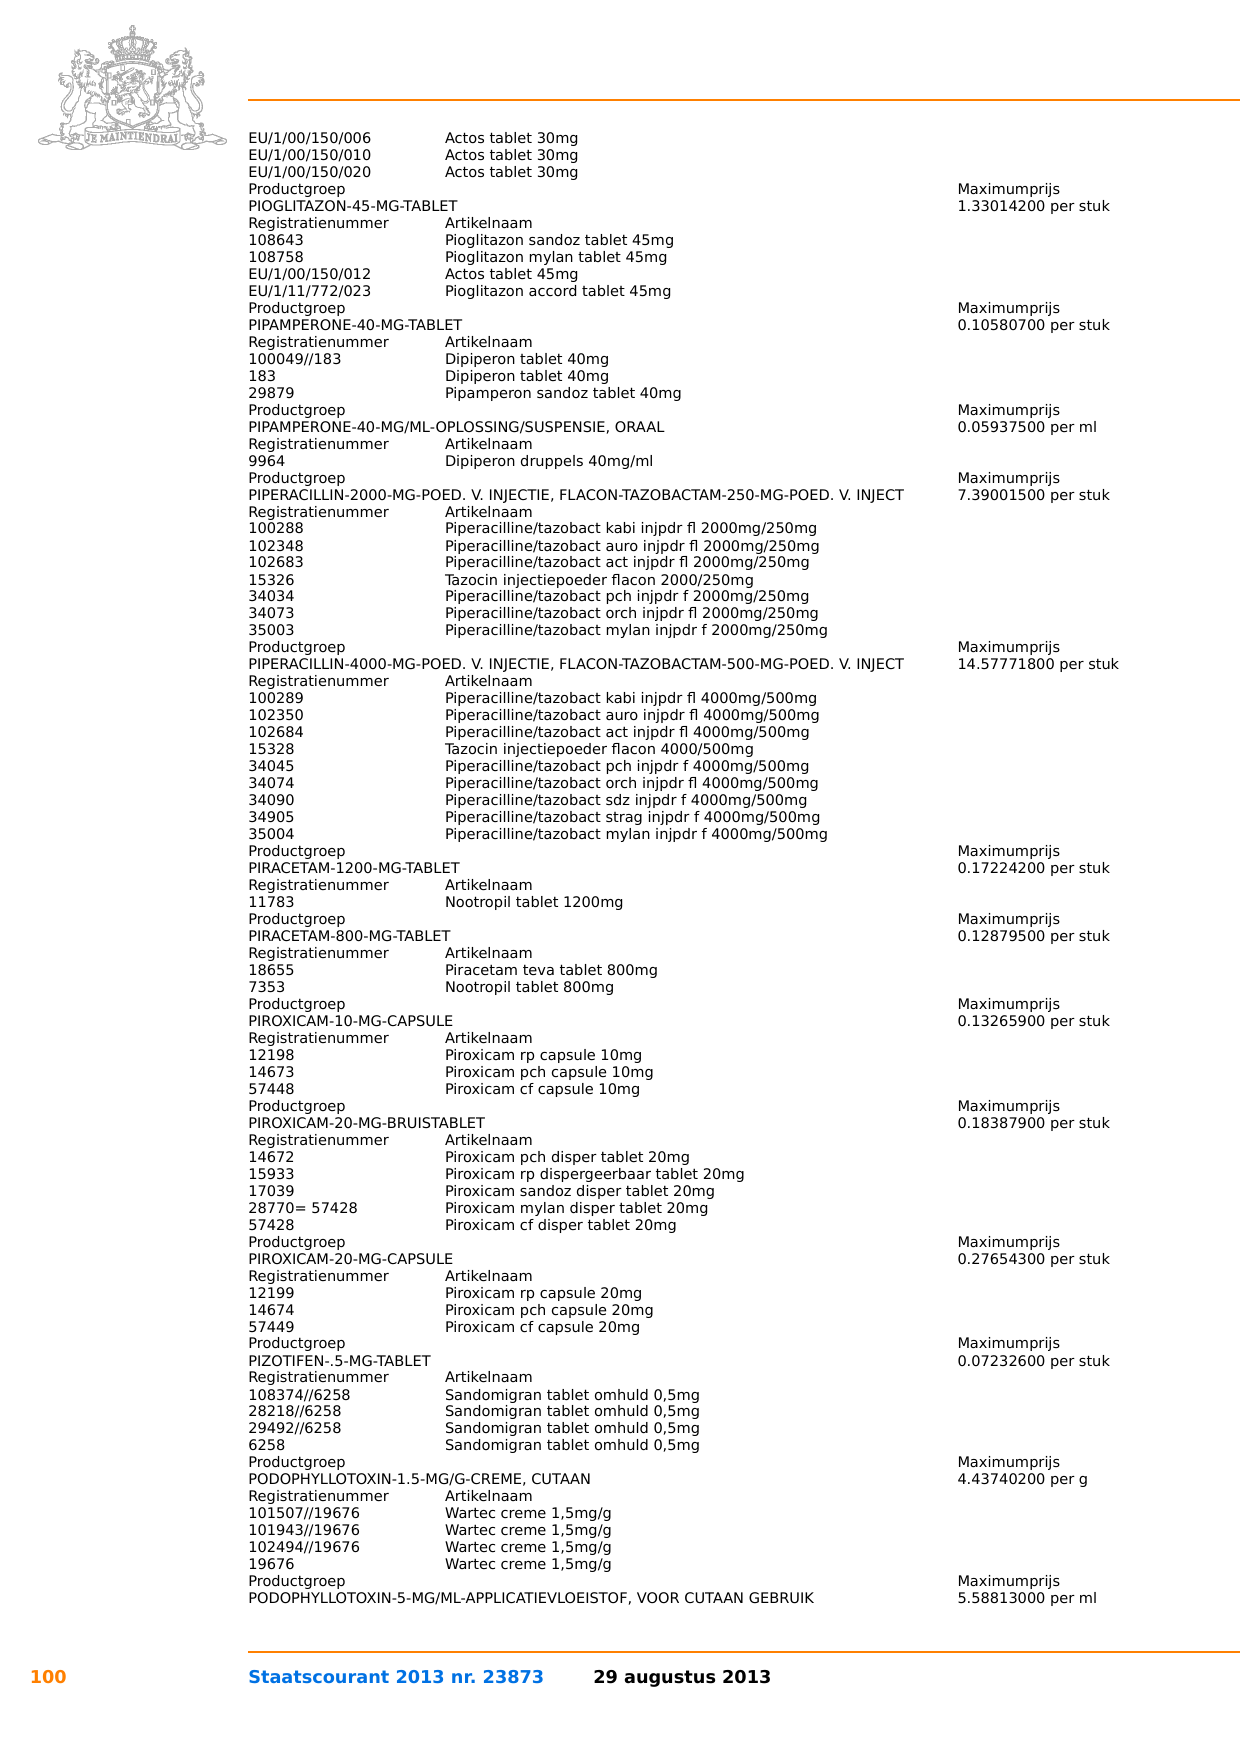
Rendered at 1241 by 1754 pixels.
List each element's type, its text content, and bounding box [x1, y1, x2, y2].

table_cell 15933 [248, 1166, 439, 1183]
table_cell Piroxicam rp dispergeerbaar tablet 20mg [439, 1166, 951, 1183]
table_cell Productgroep [248, 996, 439, 1013]
table_cell [951, 130, 1163, 147]
table_cell [951, 1437, 1163, 1454]
table_cell PIROXICAM-20-MG-BRUISTABLET [248, 1115, 951, 1132]
table_cell EU/1/00/150/006 [248, 130, 439, 147]
table_cell [951, 826, 1163, 843]
table_cell Piperacilline/tazobact auro injpdr fl 4000mg/500mg [439, 707, 951, 724]
table_cell Registratienummer [248, 1132, 439, 1149]
table_cell [951, 215, 1163, 232]
table_cell 101943//19676 [248, 1522, 439, 1539]
table_cell 102348 [248, 538, 439, 554]
table_cell 34905 [248, 809, 439, 826]
table_cell Productgroep [248, 843, 439, 860]
table_cell 108374//6258 [248, 1386, 439, 1403]
table_cell [951, 690, 1163, 707]
table_cell EU/1/00/150/020 [248, 164, 439, 181]
table_cell Maximumprijs [951, 402, 1163, 418]
table_cell Piperacilline/tazobact auro injpdr fl 2000mg/250mg [439, 538, 951, 554]
table_cell Sandomigran tablet omhuld 0,5mg [439, 1386, 951, 1403]
table_cell Registratienummer [248, 1030, 439, 1047]
table_cell [951, 334, 1163, 351]
table_cell [951, 877, 1163, 894]
table_cell [951, 1386, 1163, 1403]
table_cell Piroxicam cf capsule 20mg [439, 1319, 951, 1335]
table_cell [951, 1539, 1163, 1556]
table_cell 29879 [248, 385, 439, 402]
table_cell 14.57771800 per stuk [951, 656, 1163, 673]
table_cell Artikelnaam [439, 215, 951, 232]
table_cell Sandomigran tablet omhuld 0,5mg [439, 1420, 951, 1437]
table_cell 35003 [248, 622, 439, 639]
table_cell Piroxicam cf disper tablet 20mg [439, 1217, 951, 1233]
table_cell [951, 1556, 1163, 1573]
table_cell [951, 741, 1163, 758]
table_cell Maximumprijs [951, 300, 1163, 317]
table_cell Dipiperon tablet 40mg [439, 368, 951, 384]
table_cell Wartec creme 1,5mg/g [439, 1556, 951, 1573]
table_cell [951, 368, 1163, 384]
table_cell [951, 1047, 1163, 1064]
table_cell [951, 622, 1163, 639]
table_cell 0.10580700 per stuk [951, 317, 1163, 334]
table_cell 7353 [248, 979, 439, 996]
table_cell [439, 1335, 951, 1352]
table_cell Piroxicam sandoz disper tablet 20mg [439, 1183, 951, 1199]
table_cell [439, 996, 951, 1013]
table_cell Piperacilline/tazobact mylan injpdr f 2000mg/250mg [439, 622, 951, 639]
table_cell 57448 [248, 1081, 439, 1098]
table_cell Productgroep [248, 402, 439, 418]
table_cell 14672 [248, 1149, 439, 1166]
table_cell [951, 1285, 1163, 1301]
table_cell 29492//6258 [248, 1420, 439, 1437]
table_cell 15328 [248, 741, 439, 758]
table_cell 0.27654300 per stuk [951, 1251, 1163, 1267]
table_cell Dipiperon druppels 40mg/ml [439, 453, 951, 469]
table_cell Maximumprijs [951, 843, 1163, 860]
table_cell Nootropil tablet 800mg [439, 979, 951, 996]
table_cell EU/1/00/150/012 [248, 266, 439, 283]
table_cell 0.18387900 per stuk [951, 1115, 1163, 1132]
table_cell [951, 1369, 1163, 1386]
table_cell [951, 1420, 1163, 1437]
table_cell [951, 1522, 1163, 1539]
table_cell PIPERACILLIN-4000-MG-POED. V. INJECTIE, FLACON-TAZOBACTAM-500-MG-POED. V. INJECT [248, 656, 951, 673]
table_cell Actos tablet 45mg [439, 266, 951, 283]
table_cell Maximumprijs [951, 996, 1163, 1013]
table_cell [439, 911, 951, 928]
table_cell Artikelnaam [439, 1268, 951, 1284]
table_cell 34090 [248, 792, 439, 809]
table_cell 11783 [248, 894, 439, 911]
table_cell [439, 843, 951, 860]
table_cell [951, 1301, 1163, 1318]
table_cell Productgroep [248, 1234, 439, 1251]
table_cell [951, 894, 1163, 911]
table_cell [951, 673, 1163, 690]
table_cell 14673 [248, 1064, 439, 1081]
table_cell [951, 945, 1163, 962]
table_cell 34074 [248, 775, 439, 792]
table_cell [951, 588, 1163, 605]
table_cell [951, 249, 1163, 266]
table_cell 108643 [248, 232, 439, 249]
table_cell Pipamperon sandoz tablet 40mg [439, 385, 951, 402]
table_cell Artikelnaam [439, 877, 951, 894]
table_cell [951, 758, 1163, 775]
table_cell 100289 [248, 690, 439, 707]
table_cell PIPERACILLIN-2000-MG-POED. V. INJECTIE, FLACON-TAZOBACTAM-250-MG-POED. V. INJECT [248, 486, 951, 503]
table_cell PIPAMPERONE-40-MG/ML-OPLOSSING/SUSPENSIE, ORAAL [248, 419, 951, 436]
table_cell [951, 1132, 1163, 1149]
table_cell Maximumprijs [951, 911, 1163, 928]
table_cell 28218//6258 [248, 1403, 439, 1420]
table_cell Sandomigran tablet omhuld 0,5mg [439, 1437, 951, 1454]
table_cell 15326 [248, 571, 439, 588]
table_cell Registratienummer [248, 504, 439, 520]
table_cell Maximumprijs [951, 639, 1163, 656]
table_cell [951, 571, 1163, 588]
table_cell [951, 707, 1163, 724]
table_cell [951, 1505, 1163, 1522]
table_cell Maximumprijs [951, 470, 1163, 486]
table_cell Registratienummer [248, 334, 439, 351]
table_cell Maximumprijs [951, 181, 1163, 198]
table_cell Pioglitazon mylan tablet 45mg [439, 249, 951, 266]
table_cell 7.39001500 per stuk [951, 486, 1163, 503]
table_cell Piperacilline/tazobact kabi injpdr fl 2000mg/250mg [439, 520, 951, 537]
table_cell 0.13265900 per stuk [951, 1013, 1163, 1030]
table_cell Artikelnaam [439, 334, 951, 351]
table_cell Piroxicam mylan disper tablet 20mg [439, 1200, 951, 1217]
table_cell [951, 147, 1163, 164]
table_cell Maximumprijs [951, 1098, 1163, 1115]
table_cell 57428 [248, 1217, 439, 1233]
table_cell [951, 962, 1163, 979]
table_cell Maximumprijs [951, 1573, 1163, 1590]
table_cell PIROXICAM-20-MG-CAPSULE [248, 1251, 951, 1267]
table_cell 28770= 57428 [248, 1200, 439, 1217]
table_cell [951, 1183, 1163, 1199]
table_cell 0.12879500 per stuk [951, 928, 1163, 945]
table_cell [951, 775, 1163, 792]
table_cell Productgroep [248, 1335, 439, 1352]
table_cell Artikelnaam [439, 1488, 951, 1505]
table_cell Nootropil tablet 1200mg [439, 894, 951, 911]
table_cell Productgroep [248, 181, 439, 198]
table_cell 4.43740200 per g [951, 1471, 1163, 1488]
table_cell 14674 [248, 1301, 439, 1318]
table_cell Registratienummer [248, 215, 439, 232]
table_cell PIROXICAM-10-MG-CAPSULE [248, 1013, 951, 1030]
table_cell Piperacilline/tazobact act injpdr fl 4000mg/500mg [439, 724, 951, 741]
table_cell 34073 [248, 605, 439, 622]
table_cell Pioglitazon accord tablet 45mg [439, 283, 951, 300]
table_cell [951, 605, 1163, 622]
table_cell Piperacilline/tazobact mylan injpdr f 4000mg/500mg [439, 826, 951, 843]
table_cell 57449 [248, 1319, 439, 1335]
table_cell 6258 [248, 1437, 439, 1454]
table_cell Registratienummer [248, 1268, 439, 1284]
table_cell Actos tablet 30mg [439, 147, 951, 164]
table_cell [951, 1166, 1163, 1183]
table_cell [439, 300, 951, 317]
table_cell [951, 792, 1163, 809]
table_cell Artikelnaam [439, 673, 951, 690]
table_cell [951, 351, 1163, 368]
table_cell 102494//19676 [248, 1539, 439, 1556]
table_cell 108758 [248, 249, 439, 266]
table_cell 9964 [248, 453, 439, 469]
table_cell Maximumprijs [951, 1454, 1163, 1471]
table_cell Productgroep [248, 470, 439, 486]
table_cell PIRACETAM-800-MG-TABLET [248, 928, 951, 945]
table_cell EU/1/11/772/023 [248, 283, 439, 300]
table_cell [439, 402, 951, 418]
table_cell [951, 504, 1163, 520]
table_cell [951, 232, 1163, 249]
table_cell [951, 809, 1163, 826]
table_cell Artikelnaam [439, 945, 951, 962]
table_cell Productgroep [248, 1098, 439, 1115]
table_cell Artikelnaam [439, 1132, 951, 1149]
table_cell 12198 [248, 1047, 439, 1064]
table_cell 101507//19676 [248, 1505, 439, 1522]
table_cell [951, 1403, 1163, 1420]
table_cell [951, 1200, 1163, 1217]
table_cell [951, 1488, 1163, 1505]
table_cell Registratienummer [248, 877, 439, 894]
table_cell Sandomigran tablet omhuld 0,5mg [439, 1403, 951, 1420]
table_cell [951, 1319, 1163, 1335]
table_cell Registratienummer [248, 945, 439, 962]
table_cell Registratienummer [248, 1488, 439, 1505]
table_cell 100288 [248, 520, 439, 537]
table_cell [951, 266, 1163, 283]
table_cell Maximumprijs [951, 1234, 1163, 1251]
table_cell [951, 1030, 1163, 1047]
table_cell Piperacilline/tazobact strag injpdr f 4000mg/500mg [439, 809, 951, 826]
table_cell Pioglitazon sandoz tablet 45mg [439, 232, 951, 249]
table_cell Maximumprijs [951, 1335, 1163, 1352]
table_cell [439, 1573, 951, 1590]
table_cell [439, 1454, 951, 1471]
table_cell 102683 [248, 554, 439, 571]
table_cell Tazocin injectiepoeder flacon 4000/500mg [439, 741, 951, 758]
table_cell EU/1/00/150/010 [248, 147, 439, 164]
table_cell [439, 639, 951, 656]
table_cell Piperacilline/tazobact orch injpdr fl 2000mg/250mg [439, 605, 951, 622]
table_cell PIOGLITAZON-45-MG-TABLET [248, 198, 951, 215]
table_cell 102350 [248, 707, 439, 724]
table_cell [439, 470, 951, 486]
table_cell PIPAMPERONE-40-MG-TABLET [248, 317, 951, 334]
table_cell 35004 [248, 826, 439, 843]
table_cell 0.07232600 per stuk [951, 1353, 1163, 1369]
table_cell Artikelnaam [439, 436, 951, 452]
table_cell Actos tablet 30mg [439, 130, 951, 147]
table_cell [951, 520, 1163, 537]
table_cell [951, 554, 1163, 571]
table_cell Piperacilline/tazobact pch injpdr f 2000mg/250mg [439, 588, 951, 605]
table_cell Piperacilline/tazobact orch injpdr fl 4000mg/500mg [439, 775, 951, 792]
table_cell PODOPHYLLOTOXIN-5-MG/ML-APPLICATIEVLOEISTOF, VOOR CUTAAN GEBRUIK [248, 1590, 951, 1607]
table_cell 5.58813000 per ml [951, 1590, 1163, 1607]
table_cell Piracetam teva tablet 800mg [439, 962, 951, 979]
table_cell 12199 [248, 1285, 439, 1301]
table_cell PIRACETAM-1200-MG-TABLET [248, 860, 951, 877]
table_cell Productgroep [248, 1573, 439, 1590]
table_cell [951, 979, 1163, 996]
table_cell Productgroep [248, 639, 439, 656]
table_cell [951, 436, 1163, 452]
table_cell Tazocin injectiepoeder flacon 2000/250mg [439, 571, 951, 588]
table_cell 100049//183 [248, 351, 439, 368]
table_cell 183 [248, 368, 439, 384]
table_cell [439, 181, 951, 198]
table_cell 34034 [248, 588, 439, 605]
table_cell Artikelnaam [439, 504, 951, 520]
table_cell 17039 [248, 1183, 439, 1199]
table_cell PODOPHYLLOTOXIN-1.5-MG/G-CREME, CUTAAN [248, 1471, 951, 1488]
table_cell [439, 1234, 951, 1251]
table_cell Registratienummer [248, 1369, 439, 1386]
table_cell 0.05937500 per ml [951, 419, 1163, 436]
table_cell [951, 385, 1163, 402]
table_cell Piroxicam rp capsule 10mg [439, 1047, 951, 1064]
table_cell [951, 164, 1163, 181]
table_cell PIZOTIFEN-.5-MG-TABLET [248, 1353, 951, 1369]
table_cell [951, 1268, 1163, 1284]
table_cell Piroxicam pch capsule 20mg [439, 1301, 951, 1318]
table_cell Piperacilline/tazobact act injpdr fl 2000mg/250mg [439, 554, 951, 571]
table_cell [951, 1217, 1163, 1233]
table_cell [951, 1149, 1163, 1166]
table_cell 0.17224200 per stuk [951, 860, 1163, 877]
table_cell Productgroep [248, 911, 439, 928]
table_cell Registratienummer [248, 673, 439, 690]
table_cell [951, 453, 1163, 469]
table_cell [951, 724, 1163, 741]
table_cell 19676 [248, 1556, 439, 1573]
table_cell Wartec creme 1,5mg/g [439, 1522, 951, 1539]
table_cell Piroxicam pch disper tablet 20mg [439, 1149, 951, 1166]
table_cell 102684 [248, 724, 439, 741]
table_cell [951, 283, 1163, 300]
table_cell 18655 [248, 962, 439, 979]
table_cell Piroxicam cf capsule 10mg [439, 1081, 951, 1098]
table_cell Productgroep [248, 1454, 439, 1471]
table_cell Piperacilline/tazobact pch injpdr f 4000mg/500mg [439, 758, 951, 775]
table_cell Artikelnaam [439, 1369, 951, 1386]
table_cell Piperacilline/tazobact sdz injpdr f 4000mg/500mg [439, 792, 951, 809]
table_cell Artikelnaam [439, 1030, 951, 1047]
table_cell Piroxicam rp capsule 20mg [439, 1285, 951, 1301]
table_cell Registratienummer [248, 436, 439, 452]
table_cell [951, 1081, 1163, 1098]
table_cell Wartec creme 1,5mg/g [439, 1539, 951, 1556]
picture [38, 25, 227, 150]
table_cell Dipiperon tablet 40mg [439, 351, 951, 368]
table_cell [951, 538, 1163, 554]
table_cell Piroxicam pch capsule 10mg [439, 1064, 951, 1081]
table_cell Actos tablet 30mg [439, 164, 951, 181]
table_cell [439, 1098, 951, 1115]
table_cell 34045 [248, 758, 439, 775]
table_cell Productgroep [248, 300, 439, 317]
table_cell [951, 1064, 1163, 1081]
table_cell Piperacilline/tazobact kabi injpdr fl 4000mg/500mg [439, 690, 951, 707]
table_cell 1.33014200 per stuk [951, 198, 1163, 215]
table_cell Wartec creme 1,5mg/g [439, 1505, 951, 1522]
